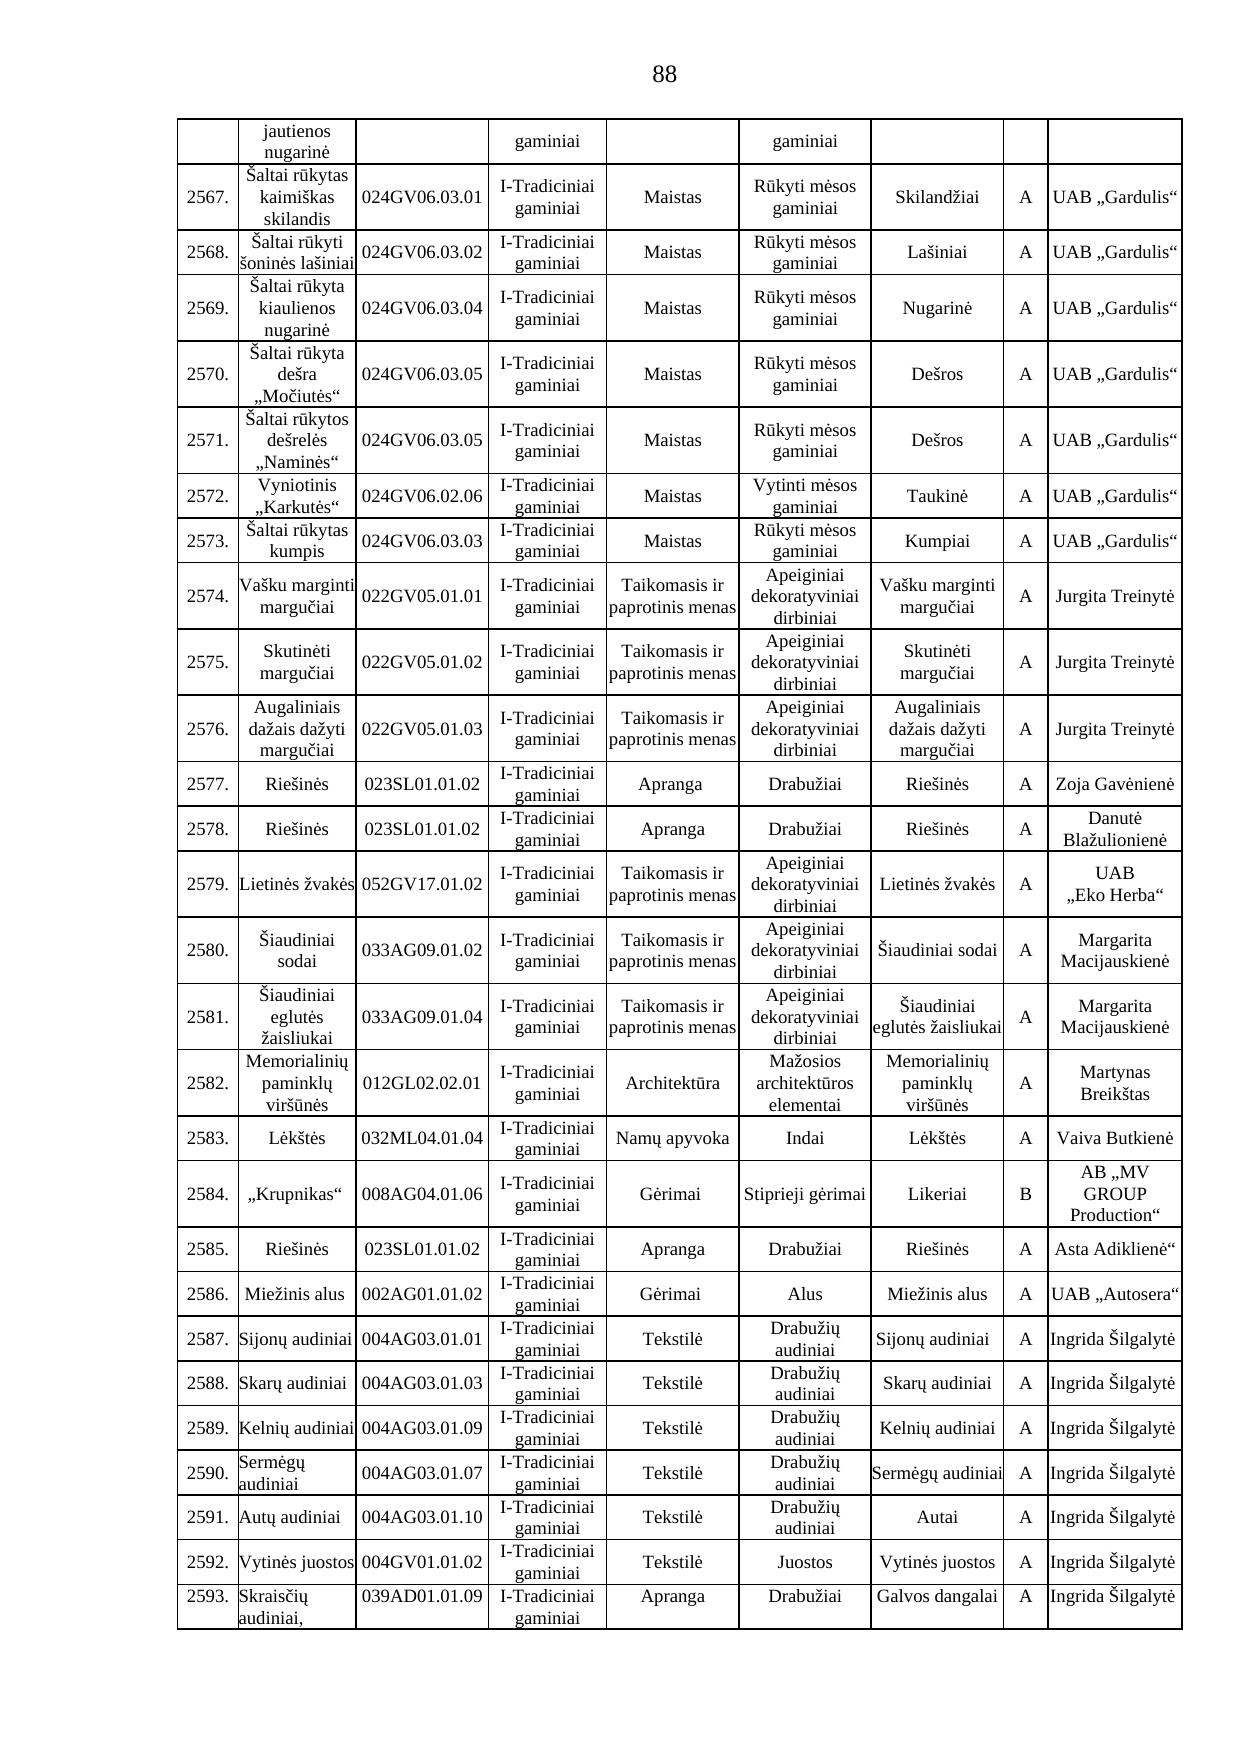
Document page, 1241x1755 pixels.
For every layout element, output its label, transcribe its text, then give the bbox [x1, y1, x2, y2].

table_cell Zoja Gavėnienė [1049, 762, 1181, 805]
table_cell 2578. [178, 807, 238, 850]
table_cell Lietinės žvakės [872, 852, 1003, 916]
table_cell Ingrida Šilgalytė [1049, 1406, 1181, 1449]
table_cell Šaltai rūkyti šoninės lašiniai [239, 231, 355, 274]
table_cell Šaltai rūkytas kaimiškas skilandis [239, 165, 355, 229]
table_cell A [1004, 696, 1047, 761]
table_cell 2573. [178, 519, 238, 562]
table_cell Namų apyvoka [607, 1117, 738, 1160]
table_cell Memorialinių paminklų viršūnės [872, 1050, 1003, 1115]
table_cell Gėrimai [607, 1161, 738, 1226]
table_cell Gėrimai [607, 1272, 738, 1315]
table_cell 024GV06.03.05 [357, 408, 488, 472]
table_cell I-Tradiciniai gaminiai [489, 1362, 606, 1405]
table_cell Sijonų audiniai [872, 1317, 1003, 1360]
table_cell 024GV06.03.03 [357, 519, 488, 562]
table_cell A [1004, 1540, 1047, 1583]
table_cell 004AG03.01.03 [357, 1362, 488, 1405]
table_cell Maistas [607, 408, 738, 472]
table_cell Lašiniai [872, 231, 1003, 274]
table_cell Drabužių audiniai [740, 1451, 870, 1494]
table_cell Drabužiai [740, 762, 870, 805]
table_cell Mažosios architektūros elementai [740, 1050, 870, 1115]
table_cell Architektūra [607, 1050, 738, 1115]
table_cell Šaltai rūkyta kiaulienos nugarinė [239, 275, 355, 340]
table_cell Taikomasis ir paprotinis menas [607, 984, 738, 1049]
table_cell AB „MV GROUP Production“ [1049, 1161, 1181, 1226]
table_cell Maistas [607, 519, 738, 562]
table_cell A [1004, 165, 1047, 229]
table_cell Apranga [607, 1585, 738, 1628]
table_cell [357, 120, 488, 163]
table_cell Rūkyti mėsos gaminiai [740, 165, 870, 229]
table_cell Juostos [740, 1540, 870, 1583]
table_cell Indai [740, 1117, 870, 1160]
table_cell I-Tradiciniai gaminiai [489, 630, 606, 694]
table_cell Autai [872, 1496, 1003, 1539]
table_cell Lėkštės [872, 1117, 1003, 1160]
table_cell I-Tradiciniai gaminiai [489, 918, 606, 982]
table_cell Rūkyti mėsos gaminiai [740, 231, 870, 274]
table_cell Šaltai rūkytas kumpis [239, 519, 355, 562]
table_cell Skarų audiniai [872, 1362, 1003, 1405]
table_cell A [1004, 762, 1047, 805]
table_cell [178, 120, 238, 163]
table_cell Dešros [872, 408, 1003, 472]
table_cell A [1004, 1272, 1047, 1315]
table_cell Margarita Macijauskienė [1049, 984, 1181, 1049]
table_cell 2591. [178, 1496, 238, 1539]
table_cell 2568. [178, 231, 238, 274]
table_cell 024GV06.02.06 [357, 474, 488, 517]
table_cell Miežinis alus [239, 1272, 355, 1315]
table_cell 2582. [178, 1050, 238, 1115]
table_cell A [1004, 474, 1047, 517]
table_cell A [1004, 1050, 1047, 1115]
table_cell 022GV05.01.03 [357, 696, 488, 761]
table_cell 004AG03.01.10 [357, 1496, 488, 1539]
table_cell 2569. [178, 275, 238, 340]
table_cell Rūkyti mėsos gaminiai [740, 408, 870, 472]
table_cell Tekstilė [607, 1362, 738, 1405]
table_cell Šaltai rūkyta dešra „Močiutės“ [239, 342, 355, 406]
table_cell Apeiginiai dekoratyviniai dirbiniai [740, 630, 870, 694]
table_cell Tekstilė [607, 1540, 738, 1583]
table_cell [872, 120, 1003, 163]
table_cell 033AG09.01.04 [357, 984, 488, 1049]
table_cell 023SL01.01.02 [357, 762, 488, 805]
table_cell 033AG09.01.02 [357, 918, 488, 982]
table_cell Šiaudiniai sodai [872, 918, 1003, 982]
table_cell 039AD01.01.09 [357, 1585, 488, 1628]
table_cell Apeiginiai dekoratyviniai dirbiniai [740, 918, 870, 982]
table_cell Rūkyti mėsos gaminiai [740, 342, 870, 406]
table_cell Vašku marginti margučiai [872, 563, 1003, 628]
table_cell Skilandžiai [872, 165, 1003, 229]
table_cell Ingrida Šilgalytė [1049, 1362, 1181, 1405]
table_cell Dešros [872, 342, 1003, 406]
table_cell Danutė Blažulionienė [1049, 807, 1181, 850]
table_cell Autų audiniai [239, 1496, 355, 1539]
table_cell Šiaudiniai eglutės žaisliukai [872, 984, 1003, 1049]
table_cell Drabužių audiniai [740, 1362, 870, 1405]
table_cell I-Tradiciniai gaminiai [489, 408, 606, 472]
table_cell Sijonų audiniai [239, 1317, 355, 1360]
table_cell Augaliniais dažais dažyti margučiai [872, 696, 1003, 761]
table_cell 2567. [178, 165, 238, 229]
table_cell A [1004, 342, 1047, 406]
table_cell 022GV05.01.02 [357, 630, 488, 694]
table_cell A [1004, 408, 1047, 472]
table_cell 012GL02.02.01 [357, 1050, 488, 1115]
table_cell 2575. [178, 630, 238, 694]
table_cell I-Tradiciniai gaminiai [489, 1585, 606, 1628]
table_cell A [1004, 984, 1047, 1049]
table_cell 2576. [178, 696, 238, 761]
table_cell I-Tradiciniai gaminiai [489, 852, 606, 916]
table_cell A [1004, 1117, 1047, 1160]
table_cell UAB „Gardulis“ [1049, 408, 1181, 472]
table_cell 2583. [178, 1117, 238, 1160]
table_cell Maistas [607, 231, 738, 274]
table_cell 004GV01.01.02 [357, 1540, 488, 1583]
table_cell Alus [740, 1272, 870, 1315]
table_cell I-Tradiciniai gaminiai [489, 1161, 606, 1226]
table_cell I-Tradiciniai gaminiai [489, 1050, 606, 1115]
table_cell 2580. [178, 918, 238, 982]
table_cell 2589. [178, 1406, 238, 1449]
table_cell 004AG03.01.01 [357, 1317, 488, 1360]
table_cell Vytinti mėsos gaminiai [740, 474, 870, 517]
table_cell Vašku marginti margučiai [239, 563, 355, 628]
table_cell I-Tradiciniai gaminiai [489, 696, 606, 761]
table_cell 023SL01.01.02 [357, 1228, 488, 1271]
table_cell 022GV05.01.01 [357, 563, 488, 628]
table_cell 2592. [178, 1540, 238, 1583]
table_cell Ingrida Šilgalytė [1049, 1585, 1181, 1628]
table_cell 002AG01.01.02 [357, 1272, 488, 1315]
table_cell UAB „Gardulis“ [1049, 275, 1181, 340]
table_cell Stiprieji gėrimai [740, 1161, 870, 1226]
table_cell A [1004, 1496, 1047, 1539]
table_cell 2584. [178, 1161, 238, 1226]
table_cell Apranga [607, 807, 738, 850]
table_cell Vyniotinis „Karkutės“ [239, 474, 355, 517]
table_cell 2579. [178, 852, 238, 916]
table_cell Vytinės juostos [239, 1540, 355, 1583]
table_cell A [1004, 630, 1047, 694]
table_cell I-Tradiciniai gaminiai [489, 1406, 606, 1449]
table_cell Sermėgų audiniai [872, 1451, 1003, 1494]
table_cell jautienos nugarinė [239, 120, 355, 163]
table_cell B [1004, 1161, 1047, 1226]
table_cell Drabužiai [740, 1585, 870, 1628]
table_cell 004AG03.01.07 [357, 1451, 488, 1494]
table_cell A [1004, 275, 1047, 340]
table_cell I-Tradiciniai gaminiai [489, 1317, 606, 1360]
table_cell Taikomasis ir paprotinis menas [607, 852, 738, 916]
table_cell I-Tradiciniai gaminiai [489, 984, 606, 1049]
table_cell Šiaudiniai sodai [239, 918, 355, 982]
table_cell 2586. [178, 1272, 238, 1315]
table_cell 024GV06.03.01 [357, 165, 488, 229]
table_cell Sermėgų audiniai [239, 1451, 355, 1494]
table_cell 024GV06.03.05 [357, 342, 488, 406]
table_cell gaminiai [740, 120, 870, 163]
table_cell A [1004, 231, 1047, 274]
table_cell Jurgita Treinytė [1049, 563, 1181, 628]
table_cell 052GV17.01.02 [357, 852, 488, 916]
table_cell Šaltai rūkytos dešrelės „Naminės“ [239, 408, 355, 472]
table_cell I-Tradiciniai gaminiai [489, 519, 606, 562]
table_cell 024GV06.03.02 [357, 231, 488, 274]
table_cell 024GV06.03.04 [357, 275, 488, 340]
table_cell UAB „Eko Herba“ [1049, 852, 1181, 916]
table_cell Jurgita Treinytė [1049, 696, 1181, 761]
table_cell A [1004, 1362, 1047, 1405]
table_cell [607, 120, 738, 163]
table_cell A [1004, 563, 1047, 628]
table_cell 2581. [178, 984, 238, 1049]
table_cell Martynas Breikštas [1049, 1050, 1181, 1115]
table_cell Vytinės juostos [872, 1540, 1003, 1583]
table_cell Apeiginiai dekoratyviniai dirbiniai [740, 852, 870, 916]
table_cell UAB „Gardulis“ [1049, 342, 1181, 406]
table_cell Maistas [607, 275, 738, 340]
table_cell Apeiginiai dekoratyviniai dirbiniai [740, 563, 870, 628]
table_cell A [1004, 807, 1047, 850]
table_cell Skutinėti margučiai [239, 630, 355, 694]
table_cell 2571. [178, 408, 238, 472]
table_cell Taikomasis ir paprotinis menas [607, 630, 738, 694]
table_cell Tekstilė [607, 1317, 738, 1360]
table_cell I-Tradiciniai gaminiai [489, 231, 606, 274]
table_cell 2572. [178, 474, 238, 517]
table_cell „Krupnikas“ [239, 1161, 355, 1226]
table_cell I-Tradiciniai gaminiai [489, 1272, 606, 1315]
table_cell Riešinės [239, 807, 355, 850]
table_cell I-Tradiciniai gaminiai [489, 1117, 606, 1160]
table_cell 2588. [178, 1362, 238, 1405]
table_cell A [1004, 519, 1047, 562]
table_cell A [1004, 918, 1047, 982]
table_cell Apranga [607, 1228, 738, 1271]
table_cell I-Tradiciniai gaminiai [489, 807, 606, 850]
table_cell A [1004, 1228, 1047, 1271]
table_cell I-Tradiciniai gaminiai [489, 165, 606, 229]
table_cell Skutinėti margučiai [872, 630, 1003, 694]
table_cell A [1004, 852, 1047, 916]
table_cell UAB „Gardulis“ [1049, 519, 1181, 562]
table_cell Ingrida Šilgalytė [1049, 1451, 1181, 1494]
table_cell Riešinės [872, 807, 1003, 850]
table_cell Kumpiai [872, 519, 1003, 562]
table_cell UAB „Gardulis“ [1049, 474, 1181, 517]
table_cell Asta Adiklienė“ [1049, 1228, 1181, 1271]
table_cell 2574. [178, 563, 238, 628]
table_cell 2587. [178, 1317, 238, 1360]
table_cell Galvos dangalai [872, 1585, 1003, 1628]
table_cell Memorialinių paminklų viršūnės [239, 1050, 355, 1115]
table_cell 2585. [178, 1228, 238, 1271]
table_cell I-Tradiciniai gaminiai [489, 342, 606, 406]
table_cell 2577. [178, 762, 238, 805]
table_cell Tekstilė [607, 1496, 738, 1539]
table_cell Ingrida Šilgalytė [1049, 1540, 1181, 1583]
table_cell Nugarinė [872, 275, 1003, 340]
table_cell Ingrida Šilgalytė [1049, 1496, 1181, 1539]
table_cell Riešinės [872, 762, 1003, 805]
table_cell A [1004, 1406, 1047, 1449]
table_cell I-Tradiciniai gaminiai [489, 1540, 606, 1583]
table_cell Šiaudiniai eglutės žaisliukai [239, 984, 355, 1049]
table_cell I-Tradiciniai gaminiai [489, 474, 606, 517]
table_cell A [1004, 1317, 1047, 1360]
table_cell 2593. [178, 1585, 238, 1628]
table_cell 2590. [178, 1451, 238, 1494]
table_cell Kelnių audiniai [239, 1406, 355, 1449]
table_cell Taukinė [872, 474, 1003, 517]
table_cell I-Tradiciniai gaminiai [489, 762, 606, 805]
table_cell UAB „Gardulis“ [1049, 165, 1181, 229]
table_cell A [1004, 1585, 1047, 1628]
table_cell Maistas [607, 165, 738, 229]
table_cell Taikomasis ir paprotinis menas [607, 563, 738, 628]
table_cell Vaiva Butkienė [1049, 1117, 1181, 1160]
table_cell UAB „Gardulis“ [1049, 231, 1181, 274]
table_cell Riešinės [239, 762, 355, 805]
table_cell 008AG04.01.06 [357, 1161, 488, 1226]
table_cell 032ML04.01.04 [357, 1117, 488, 1160]
table_cell UAB „Autosera“ [1049, 1272, 1181, 1315]
table_cell Taikomasis ir paprotinis menas [607, 696, 738, 761]
table_cell I-Tradiciniai gaminiai [489, 563, 606, 628]
table_cell Drabužių audiniai [740, 1406, 870, 1449]
table_cell Miežinis alus [872, 1272, 1003, 1315]
table_cell Rūkyti mėsos gaminiai [740, 519, 870, 562]
table_cell gaminiai [489, 120, 606, 163]
table_cell Tekstilė [607, 1406, 738, 1449]
table_cell Maistas [607, 474, 738, 517]
table_cell Taikomasis ir paprotinis menas [607, 918, 738, 982]
table_cell [1004, 120, 1047, 163]
table_cell Riešinės [239, 1228, 355, 1271]
table_cell A [1004, 1451, 1047, 1494]
table_cell 004AG03.01.09 [357, 1406, 488, 1449]
table_cell Kelnių audiniai [872, 1406, 1003, 1449]
table_cell Drabužiai [740, 807, 870, 850]
table_cell Riešinės [872, 1228, 1003, 1271]
table_cell Margarita Macijauskienė [1049, 918, 1181, 982]
table_cell Jurgita Treinytė [1049, 630, 1181, 694]
table_cell [1049, 120, 1181, 163]
table_cell Skarų audiniai [239, 1362, 355, 1405]
table_cell Lietinės žvakės [239, 852, 355, 916]
table_cell I-Tradiciniai gaminiai [489, 1228, 606, 1271]
table_cell Apeiginiai dekoratyviniai dirbiniai [740, 696, 870, 761]
table_cell Skraisčių audiniai, [239, 1585, 355, 1628]
table_cell Tekstilė [607, 1451, 738, 1494]
table_cell Maistas [607, 342, 738, 406]
table_cell Lėkštės [239, 1117, 355, 1160]
table_cell Rūkyti mėsos gaminiai [740, 275, 870, 340]
table_cell I-Tradiciniai gaminiai [489, 275, 606, 340]
table_cell Drabužių audiniai [740, 1317, 870, 1360]
table_cell Ingrida Šilgalytė [1049, 1317, 1181, 1360]
table_cell Apranga [607, 762, 738, 805]
table_cell Apeiginiai dekoratyviniai dirbiniai [740, 984, 870, 1049]
table_cell Likeriai [872, 1161, 1003, 1226]
table_cell Drabužiai [740, 1228, 870, 1271]
table_cell I-Tradiciniai gaminiai [489, 1451, 606, 1494]
table_cell Drabužių audiniai [740, 1496, 870, 1539]
table_cell 023SL01.01.02 [357, 807, 488, 850]
table_cell 2570. [178, 342, 238, 406]
table_cell I-Tradiciniai gaminiai [489, 1496, 606, 1539]
table_cell Augaliniais dažais dažyti margučiai [239, 696, 355, 761]
